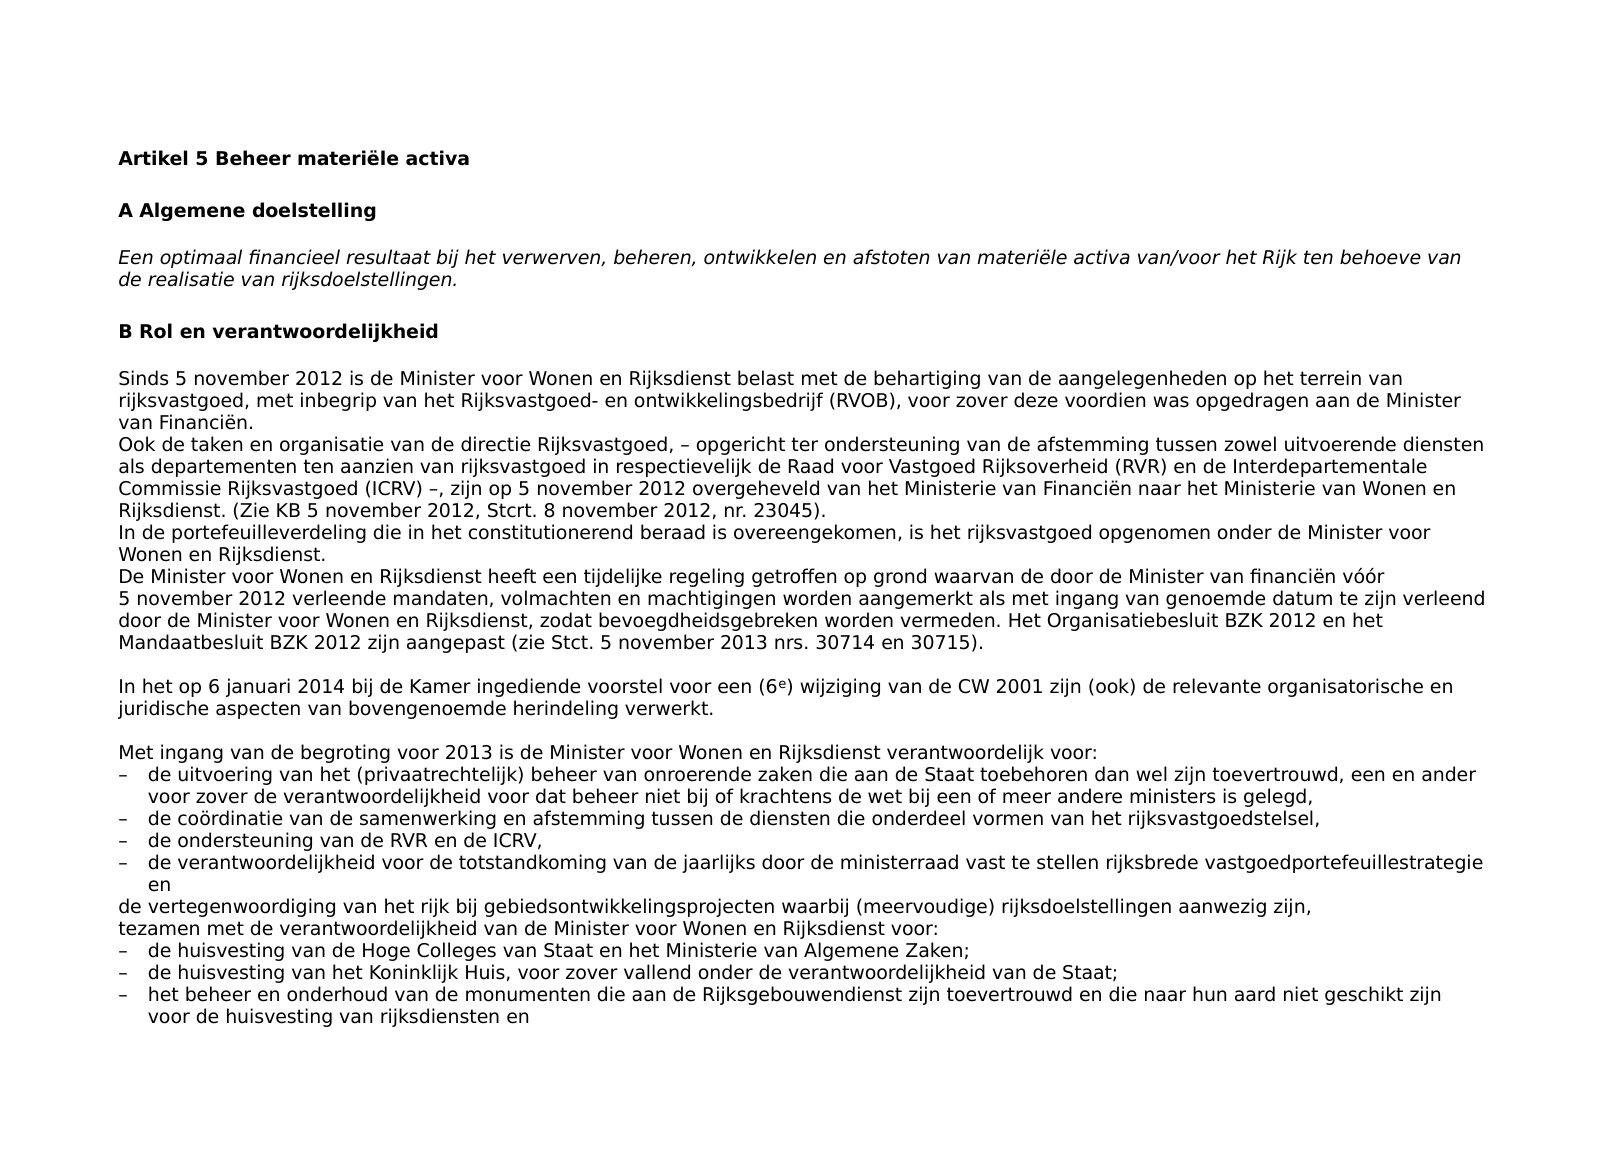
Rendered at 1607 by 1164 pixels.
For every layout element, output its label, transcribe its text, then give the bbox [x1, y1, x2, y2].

text – het beheer en onderhoud van de monumenten die aan de Rijksgebouwendienst zijn toevertrouwd en die naar hun aard niet geschikt zijn voor de huisvesting van rijksdiensten en [118, 984, 1488, 1028]
text de vertegenwoordiging van het rijk bij gebiedsontwikkelingsprojecten waarbij (meervoudige) rijksdoelstellingen aanwezig zijn, [118, 896, 1488, 918]
text Sinds 5 november 2012 is de Minister voor Wonen en Rijksdienst belast met de behartiging van de aangelegenheden op het terrein van rijksvastgoed, met inbegrip van het Rijksvastgoed- en ontwikkelingsbedrijf (RVOB), voor zover deze voordien was opgedragen aan de Minister van Financiën. [118, 368, 1488, 434]
text Ook de taken en organisatie van de directie Rijksvastgoed, – opgericht ter ondersteuning van de afstemming tussen zowel uitvoerende diensten als departementen ten aanzien van rijksvastgoed in respectievelijk de Raad voor Vastgoed Rijksoverheid (RVR) en de Interdepartementale Commissie Rijksvastgoed (ICRV) –, zijn op 5 november 2012 overgeheveld van het Ministerie van Financiën naar het Ministerie van Wonen en Rijksdienst. (Zie KB 5 november 2012, Stcrt. 8 november 2012, nr. 23045). [118, 434, 1488, 522]
text De Minister voor Wonen en Rijksdienst heeft een tijdelijke regeling getroffen op grond waarvan de door de Minister van financiën vóór 5 november 2012 verleende mandaten, volmachten en machtigingen worden aangemerkt als met ingang van genoemde datum te zijn verleend door de Minister voor Wonen en Rijksdienst, zodat bevoegdheidsgebreken worden vermeden. Het Organisatiebesluit BZK 2012 en het Mandaatbesluit BZK 2012 zijn aangepast (zie Stct. 5 november 2013 nrs. 30714 en 30715). [118, 566, 1488, 654]
text Een optimaal financieel resultaat bij het verwerven, beheren, ontwikkelen en afstoten van materiële activa van/voor het Rijk ten behoeve van de realisatie van rijksdoelstellingen. [118, 247, 1488, 291]
text In de portefeuilleverdeling die in het constitutionerend beraad is overeengekomen, is het rijksvastgoed opgenomen onder de Minister voor Wonen en Rijksdienst. [118, 522, 1488, 566]
text – de ondersteuning van de RVR en de ICRV, [118, 830, 1488, 852]
text – de coördinatie van de samenwerking en afstemming tussen de diensten die onderdeel vormen van het rijksvastgoedstelsel, [118, 808, 1488, 830]
text In het op 6 januari 2014 bij de Kamer ingediende voorstel voor een (6e) wijziging van de CW 2001 zijn (ook) de relevante organisatorische en juridische aspecten van bovengenoemde herindeling verwerkt. [118, 676, 1488, 720]
text tezamen met de verantwoordelijkheid van de Minister voor Wonen en Rijksdienst voor: [118, 918, 1488, 940]
text – de verantwoordelijkheid voor de totstandkoming van de jaarlijks door de ministerraad vast te stellen rijksbrede vastgoedportefeuillestrategie en [118, 852, 1488, 896]
text Met ingang van de begroting voor 2013 is de Minister voor Wonen en Rijksdienst verantwoordelijk voor: [118, 742, 1488, 764]
text – de huisvesting van de Hoge Colleges van Staat en het Ministerie van Algemene Zaken; [118, 940, 1488, 962]
text – de huisvesting van het Koninklijk Huis, voor zover vallend onder de verantwoordelijkheid van de Staat; [118, 962, 1488, 984]
text – de uitvoering van het (privaatrechtelijk) beheer van onroerende zaken die aan de Staat toebehoren dan wel zijn toevertrouwd, een en ander voor zover de verantwoordelijkheid voor dat beheer niet bij of krachtens de wet bij een of meer andere ministers is gelegd, [118, 764, 1488, 808]
subtitle Artikel 5 Beheer materiële activa [118, 148, 1488, 170]
subtitle A Algemene doelstelling [118, 200, 1488, 222]
subtitle B Rol en verantwoordelijkheid [118, 321, 1488, 343]
